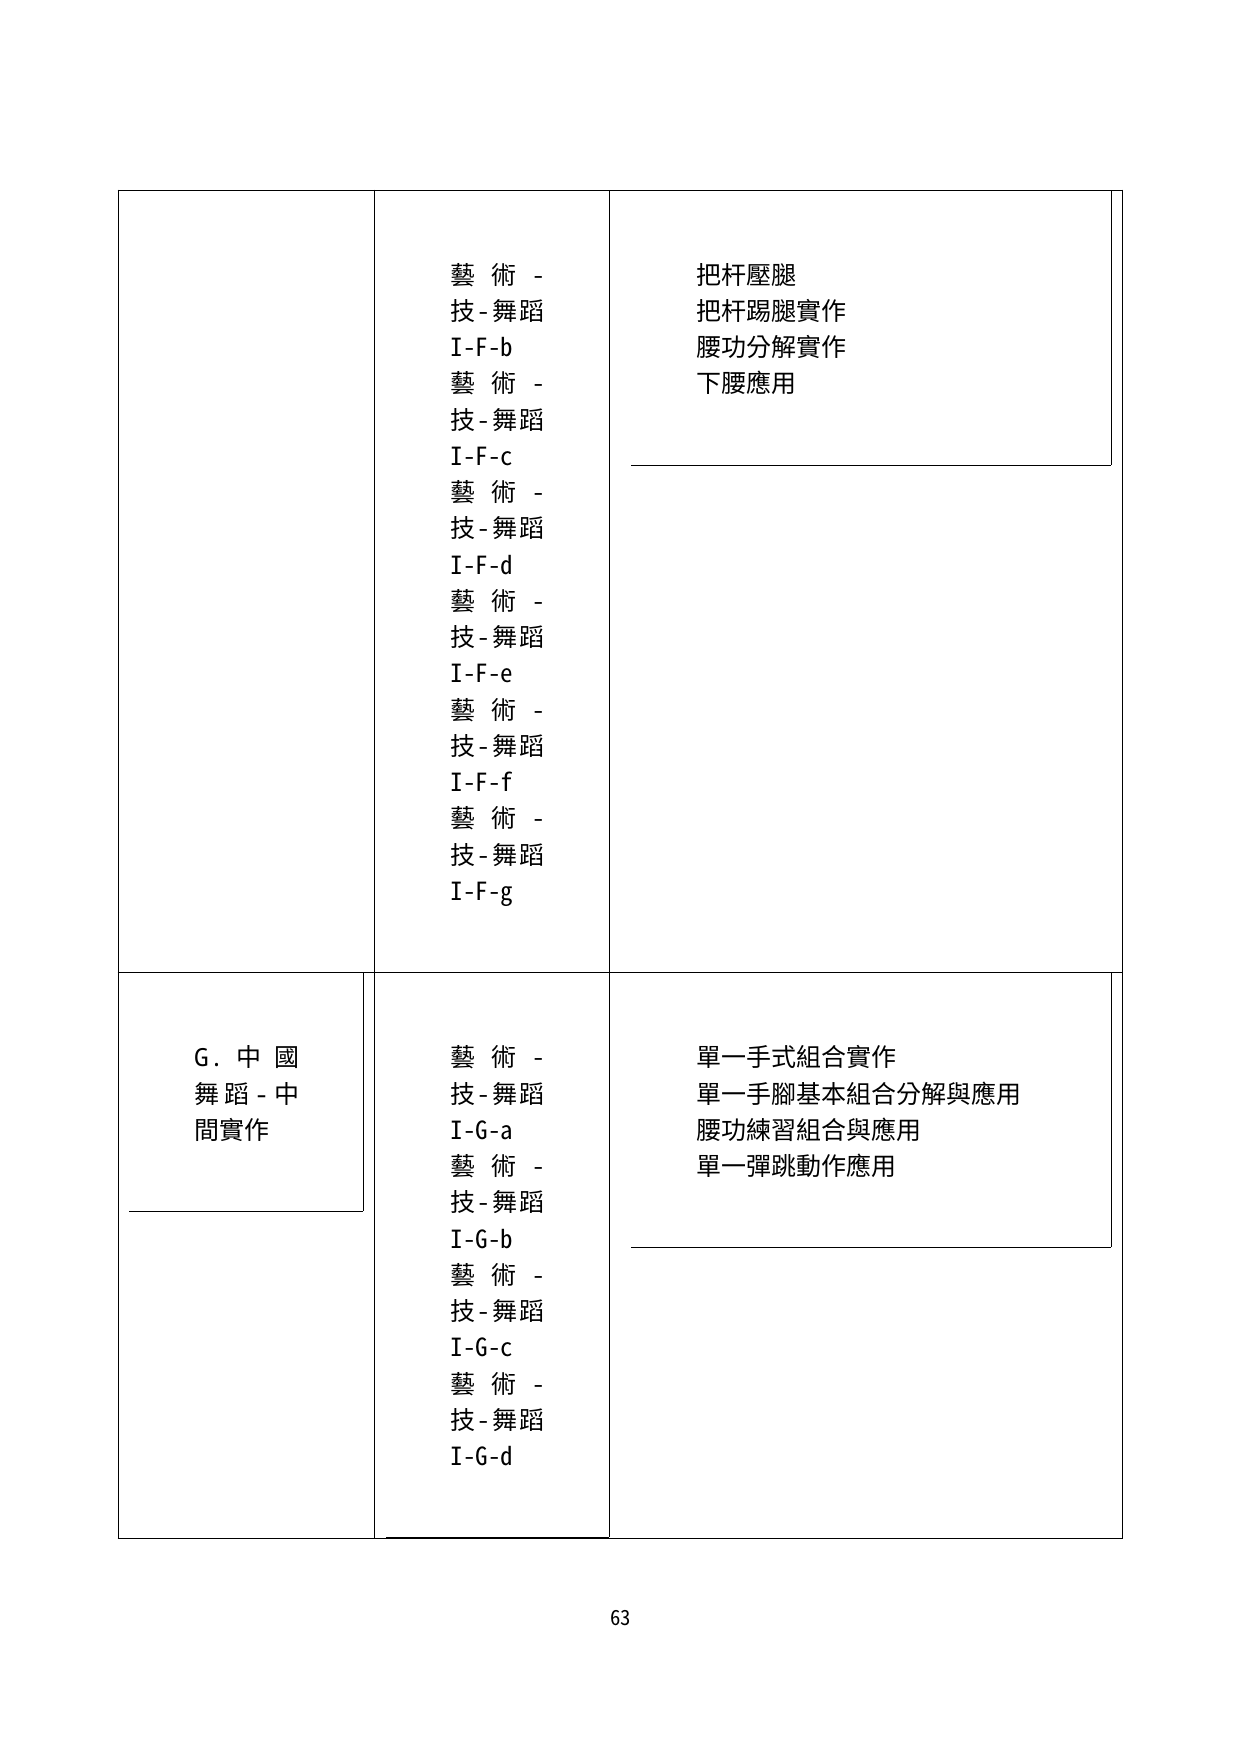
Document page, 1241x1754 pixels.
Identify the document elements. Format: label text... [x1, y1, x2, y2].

table_cell 藝術-技-舞蹈I-G-a 藝術-技-舞蹈I-G-b 藝術-技-舞蹈I-G-c 藝術-技-舞蹈I-G-d [375, 973, 609, 1537]
table_cell G.中國舞蹈-中間實作 [119, 973, 374, 1537]
table_cell [119, 191, 374, 972]
table_cell 把杆壓腿 把杆踢腿實作 腰功分解實作 下腰應用 [620, 191, 1122, 972]
table_cell 單一手式組合實作 單一手腳基本組合分解與應用 腰功練習組合與應用 單一彈跳動作應用 [620, 973, 1122, 1537]
table_cell 藝術-技-舞蹈I-F-b 藝術-技-舞蹈I-F-c 藝術-技-舞蹈I-F-d 藝術-技-舞蹈I-F-e 藝術-技-舞蹈I-F-f 藝術-技-舞蹈I-F-g [375, 191, 609, 972]
table_cell [610, 973, 620, 1537]
table_cell [610, 191, 620, 972]
